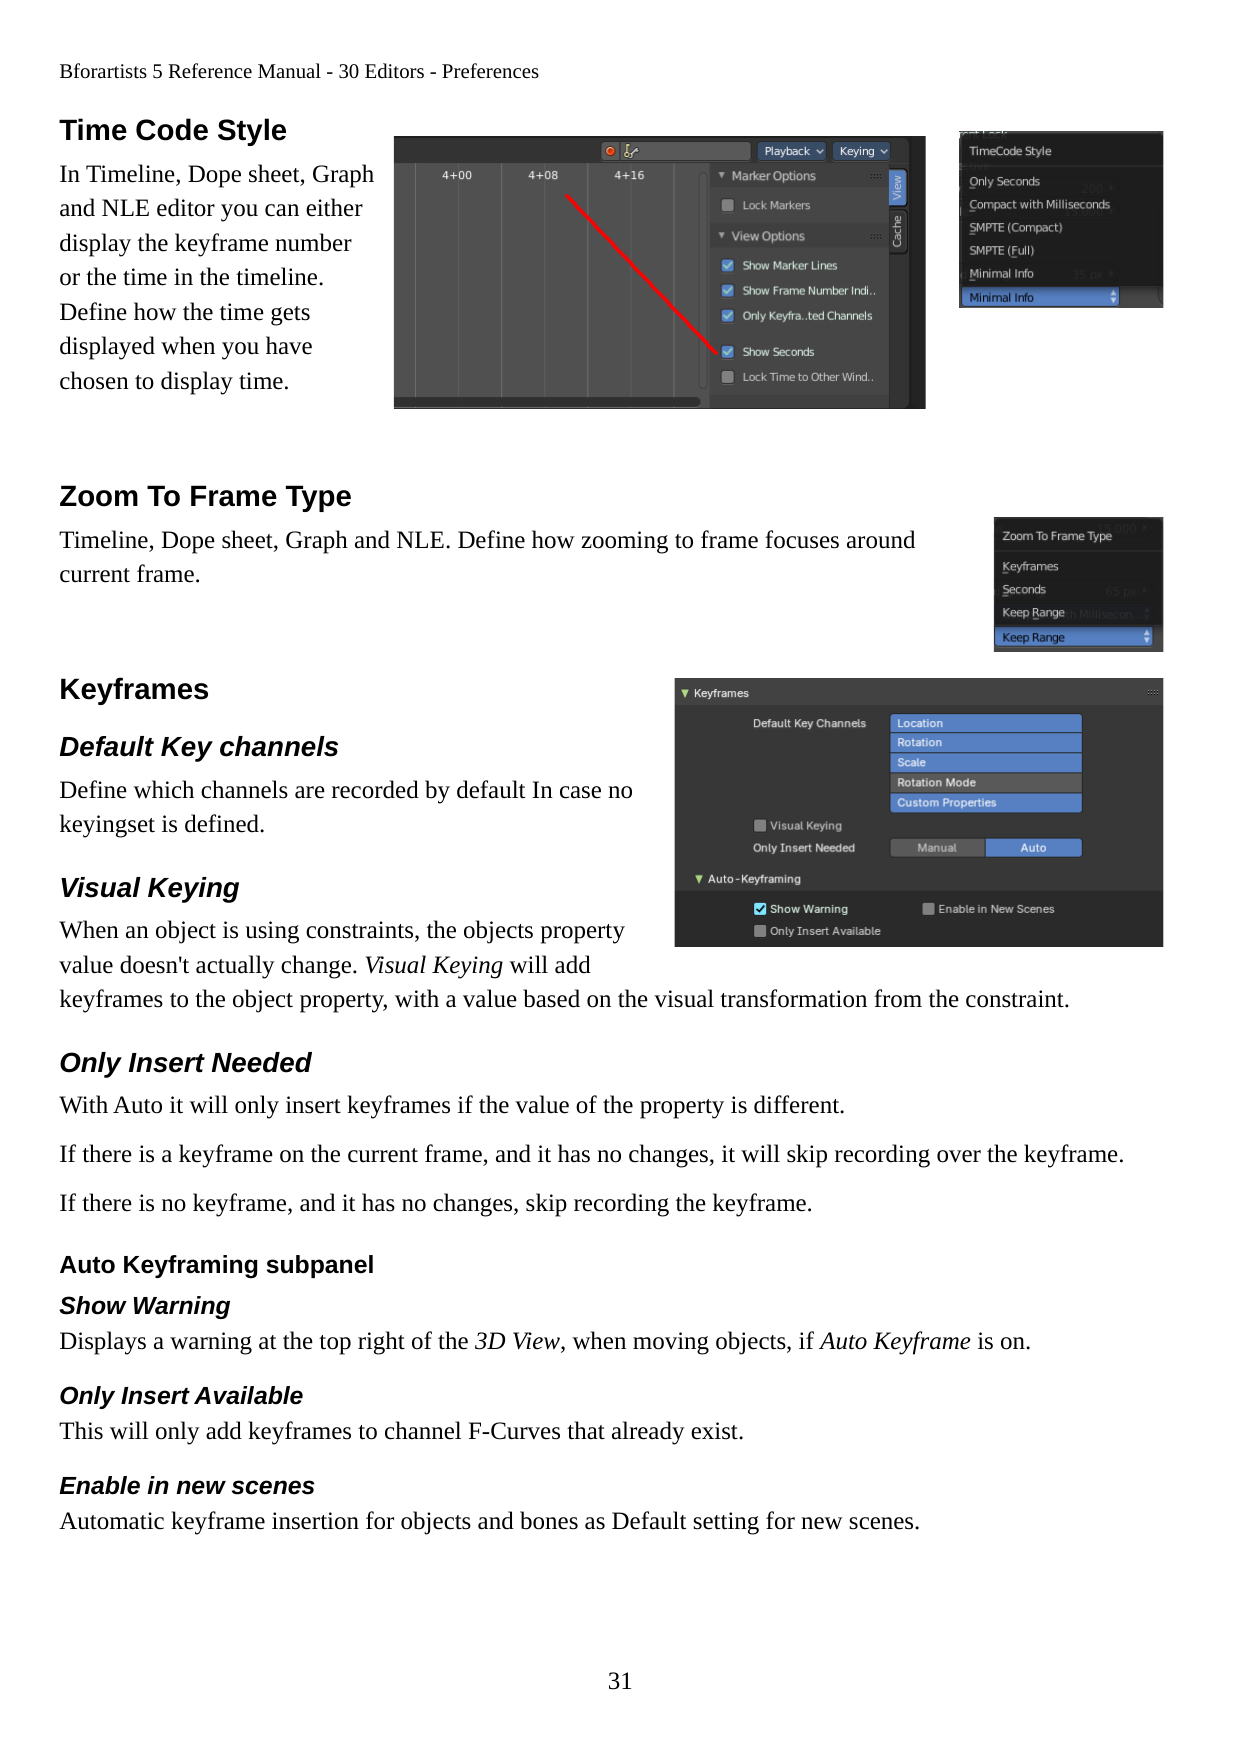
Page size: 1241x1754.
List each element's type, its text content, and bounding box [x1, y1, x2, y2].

text In Timeline, Dope sheet, Graph and NLE editor you can either display the keyframe number or the time in the timeline. Define how the time gets displayed when you have chosen to display time. [59, 159, 393, 394]
text When an object is using constraints, the objects property value doesn't actually change. Visual Keying will add keyframes to the object property, with a value based on the visual transformation from the constraint. [59, 915, 1181, 1013]
text This will only add keyframes to channel F-Curves that already exist. [59, 1416, 1181, 1445]
text Define which channels are recorded by default In case no keyingset is defined. [59, 775, 674, 838]
text Automatic keyframe insertion for objects and bones as Default setting for new scenes. [59, 1506, 1181, 1535]
picture [674, 678, 1164, 947]
text If there is a keyframe on the current frame, and it has no changes, it will skip recording over the keyframe. [59, 1139, 1181, 1168]
subtitle [1164, 731, 1181, 762]
subtitle Auto Keyframing subpanel [59, 1250, 1181, 1278]
subtitle Default Key channels [59, 731, 674, 762]
text If there is no keyframe, and it has no changes, skip recording the keyframe. [59, 1188, 1181, 1217]
subtitle Only Insert Needed [59, 1046, 1181, 1078]
subtitle Zoom To Frame Type [59, 478, 1181, 512]
subtitle Visual Keying [59, 871, 674, 903]
subtitle Keyframes [59, 672, 1181, 706]
picture [393, 136, 926, 409]
subtitle Time Code Style [59, 113, 1181, 146]
subtitle Only Insert Available [59, 1381, 1181, 1410]
subtitle [1164, 871, 1181, 903]
text Displays a warning at the top right of the 3D View, when moving objects, if Auto Keyframe is on. [59, 1326, 1181, 1354]
subtitle Show Warning [59, 1291, 1181, 1319]
picture [993, 517, 1164, 652]
text Timeline, Dope sheet, Graph and NLE. Define how zooming to frame focuses around current frame. [59, 525, 993, 588]
picture [959, 131, 1164, 308]
text [926, 159, 1181, 394]
text With Auto it will only insert keyframes if the value of the property is different. [59, 1090, 1181, 1119]
subtitle Enable in new scenes [59, 1471, 1181, 1500]
